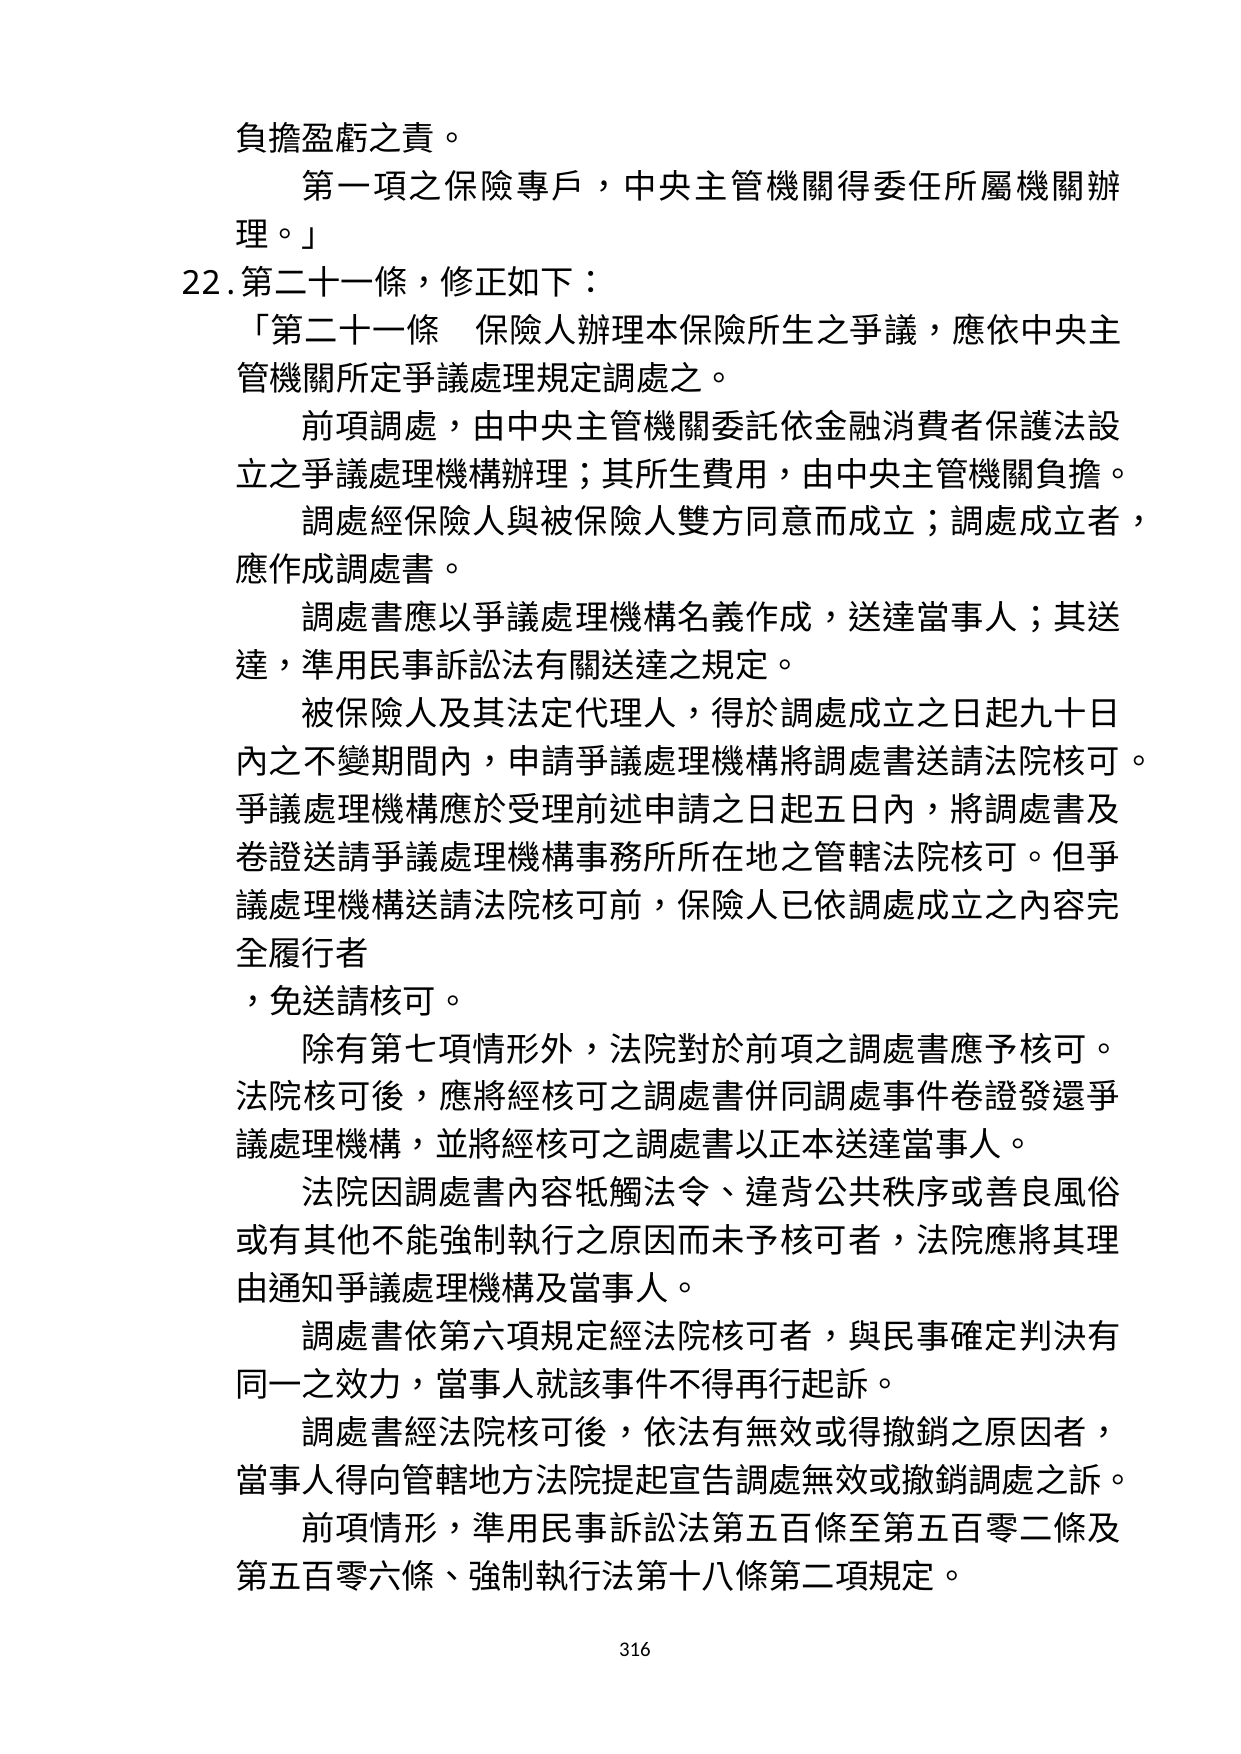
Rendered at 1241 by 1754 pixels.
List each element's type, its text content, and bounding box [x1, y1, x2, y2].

text ，免送請核可。 [235, 975, 1122, 1023]
text 前項調處，由中央主管機關委託依金融消費者保護法設立之爭議處理機構辦理；其所生費用，由中央主管機關負擔。 [235, 400, 1122, 496]
text 調處書應以爭議處理機構名義作成，送達當事人；其送達，準用民事訴訟法有關送達之規定。 [235, 591, 1122, 687]
text 「第二十一條 保險人辦理本保險所生之爭議，應依中央主管機關所定爭議處理規定調處之。 [236, 304, 1122, 400]
text 22.第二十一條，修正如下： [147, 256, 1122, 304]
text 前項情形，準用民事訴訟法第五百條至第五百零二條及第五百零六條、強制執行法第十八條第二項規定。 [235, 1502, 1122, 1598]
text 除有第七項情形外，法院對於前項之調處書應予核可。法院核可後，應將經核可之調處書併同調處事件卷證發還爭議處理機構，並將經核可之調處書以正本送達當事人。 [235, 1023, 1122, 1166]
text 法院因調處書內容牴觸法令、違背公共秩序或善良風俗或有其他不能強制執行之原因而未予核可者，法院應將其理由通知爭議處理機構及當事人。 [235, 1166, 1122, 1310]
text 調處書經法院核可後，依法有無效或得撤銷之原因者，當事人得向管轄地方法院提起宣告調處無效或撤銷調處之訴。 [235, 1406, 1122, 1502]
text 第一項之保險專戶，中央主管機關得委任所屬機關辦理。」 [235, 160, 1122, 256]
text 被保險人及其法定代理人，得於調處成立之日起九十日內之不變期間內，申請爭議處理機構將調處書送請法院核可。爭議處理機構應於受理前述申請之日起五日內，將調處書及卷證送請爭議處理機構事務所所在地之管轄法院核可。但爭議處理機構送請法院核可前，保險人已依調處成立之內容完全履行者 [235, 687, 1122, 975]
text 調處書依第六項規定經法院核可者，與民事確定判決有同一之效力，當事人就該事件不得再行起訴。 [235, 1310, 1122, 1406]
text 調處經保險人與被保險人雙方同意而成立；調處成立者，應作成調處書。 [235, 496, 1122, 591]
text 負擔盈虧之責。 [235, 112, 1122, 160]
